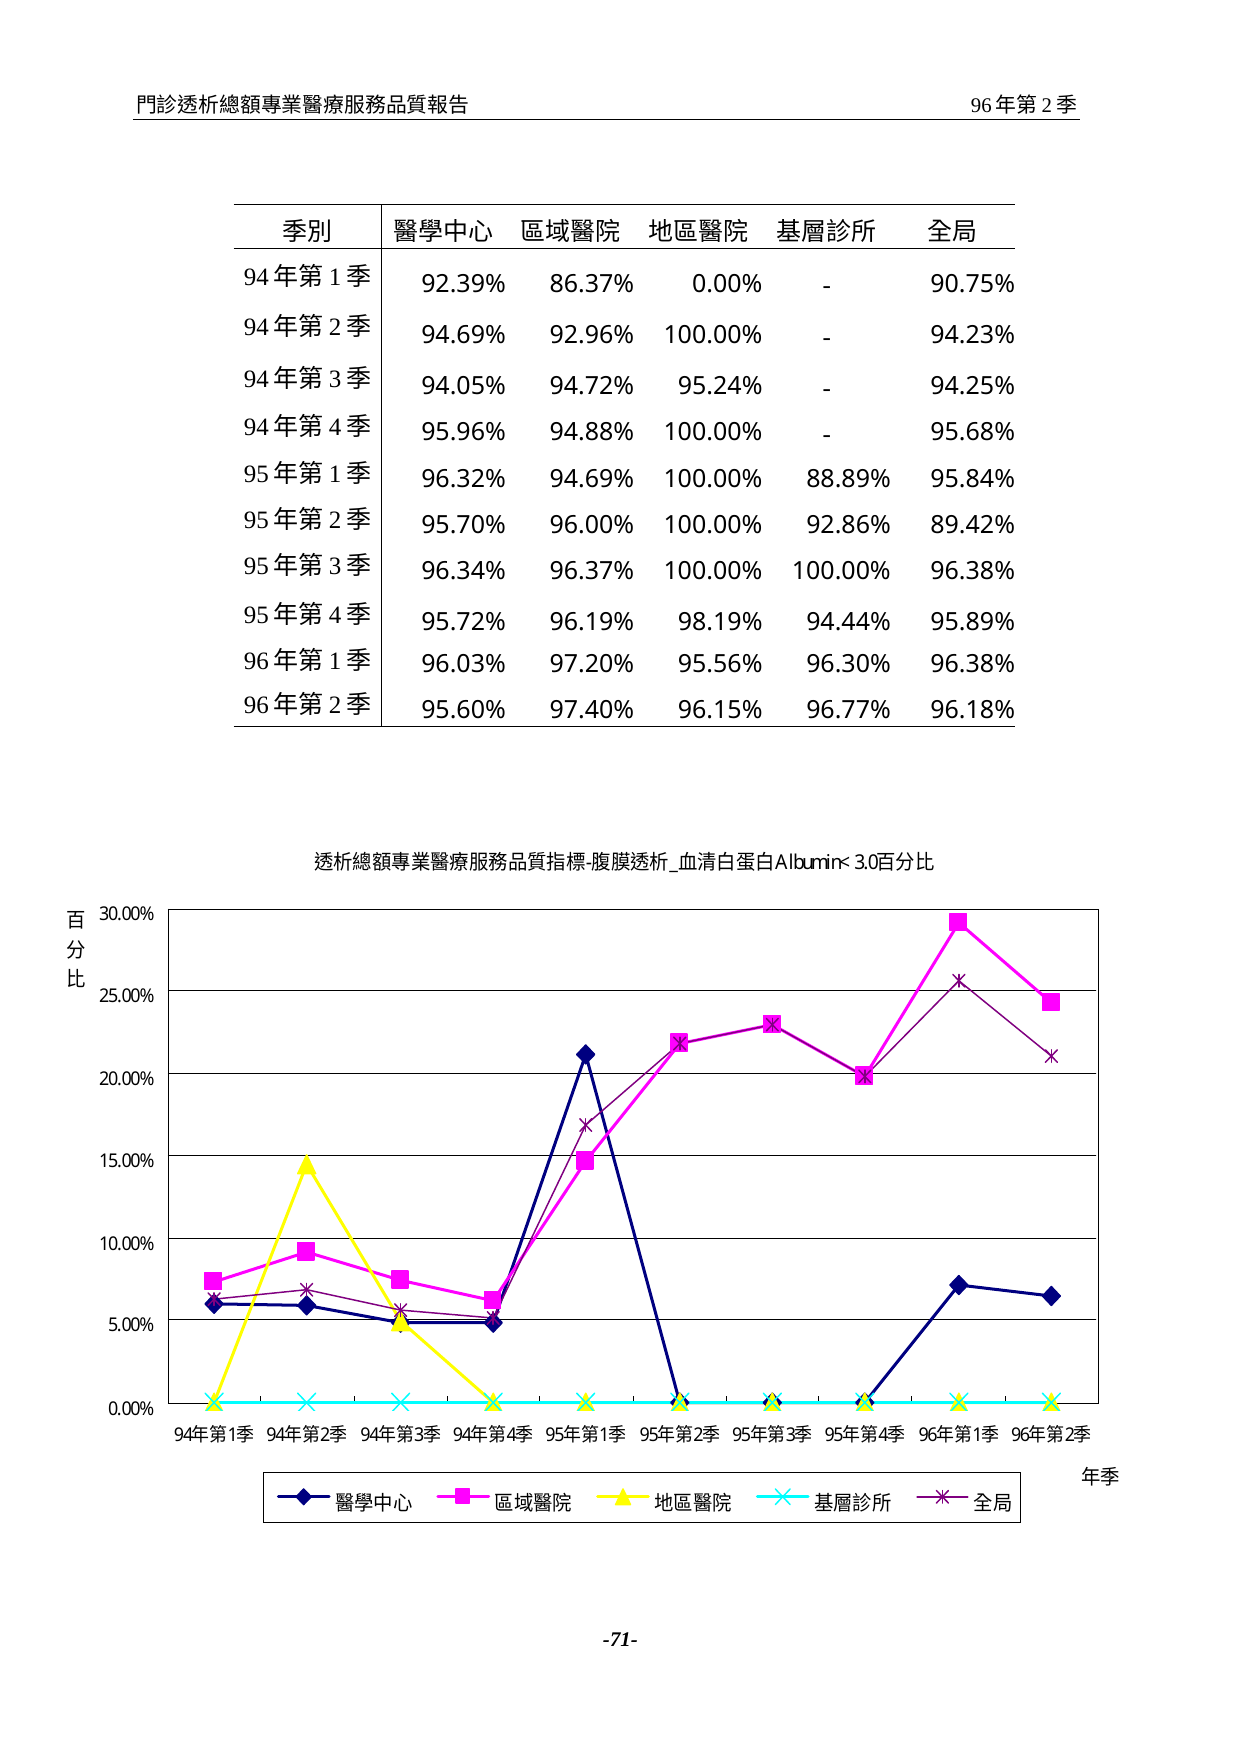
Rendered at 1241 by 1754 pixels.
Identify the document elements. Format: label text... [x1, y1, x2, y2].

table_cell 94.69% [382, 299, 506, 351]
table_cell 89.42% [891, 494, 1015, 541]
table_cell - [762, 299, 891, 351]
table_cell 94.44% [762, 587, 891, 638]
table_cell 96.00% [506, 494, 634, 541]
table_cell 90.75% [891, 249, 1015, 299]
table_cell 94.72% [506, 351, 634, 402]
table_cell 94.88% [506, 402, 634, 448]
table_cell 95.72% [382, 587, 506, 638]
table_cell 94.69% [506, 448, 634, 494]
table_cell 94年第4季 [234, 402, 381, 448]
table_cell 95.70% [382, 494, 506, 541]
table_cell 95.84% [891, 448, 1015, 494]
table_cell 95.89% [891, 587, 1015, 638]
table_cell 98.19% [634, 587, 762, 638]
table_cell 100.00% [634, 299, 762, 351]
table_cell 100.00% [634, 541, 762, 587]
table_cell 94.05% [382, 351, 506, 402]
table_cell - [762, 351, 891, 402]
table_cell 95.56% [634, 638, 762, 679]
table_cell 95年第2季 [234, 494, 381, 541]
table_cell 92.96% [506, 299, 634, 351]
table_cell 94.25% [891, 351, 1015, 402]
table_cell 97.20% [506, 638, 634, 679]
table_cell 95.24% [634, 351, 762, 402]
table_cell 96.38% [891, 541, 1015, 587]
table_cell 95年第1季 [234, 448, 381, 494]
table_cell 96.34% [382, 541, 506, 587]
table_cell 96.15% [634, 679, 762, 726]
table_cell 96.38% [891, 638, 1015, 679]
table_cell 96.30% [762, 638, 891, 679]
table_cell - [762, 402, 891, 448]
table_header 醫學中心 [382, 205, 506, 248]
table_cell 94年第2季 [234, 299, 381, 351]
table_cell 0.00% [634, 249, 762, 299]
table_cell 97.40% [506, 679, 634, 726]
table_cell 96.18% [891, 679, 1015, 726]
table_cell 96.77% [762, 679, 891, 726]
table_cell 96年第2季 [234, 679, 381, 726]
table_cell 86.37% [506, 249, 634, 299]
table_header 全局 [891, 205, 1015, 248]
table_header 基層診所 [762, 205, 891, 248]
table_header 地區醫院 [634, 205, 762, 248]
table_cell 96.19% [506, 587, 634, 638]
table_cell 94年第1季 [234, 249, 381, 299]
table_cell 95年第4季 [234, 587, 381, 638]
table_cell 96.03% [382, 638, 506, 679]
table_cell 92.86% [762, 494, 891, 541]
table_cell 94年第3季 [234, 351, 381, 402]
table_cell 95.68% [891, 402, 1015, 448]
table_cell 100.00% [634, 494, 762, 541]
table_cell 95.96% [382, 402, 506, 448]
table_header 區域醫院 [506, 205, 634, 248]
table_cell 100.00% [634, 448, 762, 494]
table_cell 94.23% [891, 299, 1015, 351]
table_cell 92.39% [382, 249, 506, 299]
table_cell 88.89% [762, 448, 891, 494]
table_cell 95年第3季 [234, 541, 381, 587]
table_cell 96.37% [506, 541, 634, 587]
table_cell 100.00% [634, 402, 762, 448]
table_header 季別 [234, 205, 381, 248]
table_cell 96.32% [382, 448, 506, 494]
table_cell 100.00% [762, 541, 891, 587]
table_cell 95.60% [382, 679, 506, 726]
table_cell - [762, 249, 891, 299]
table_cell 96年第1季 [234, 638, 381, 679]
